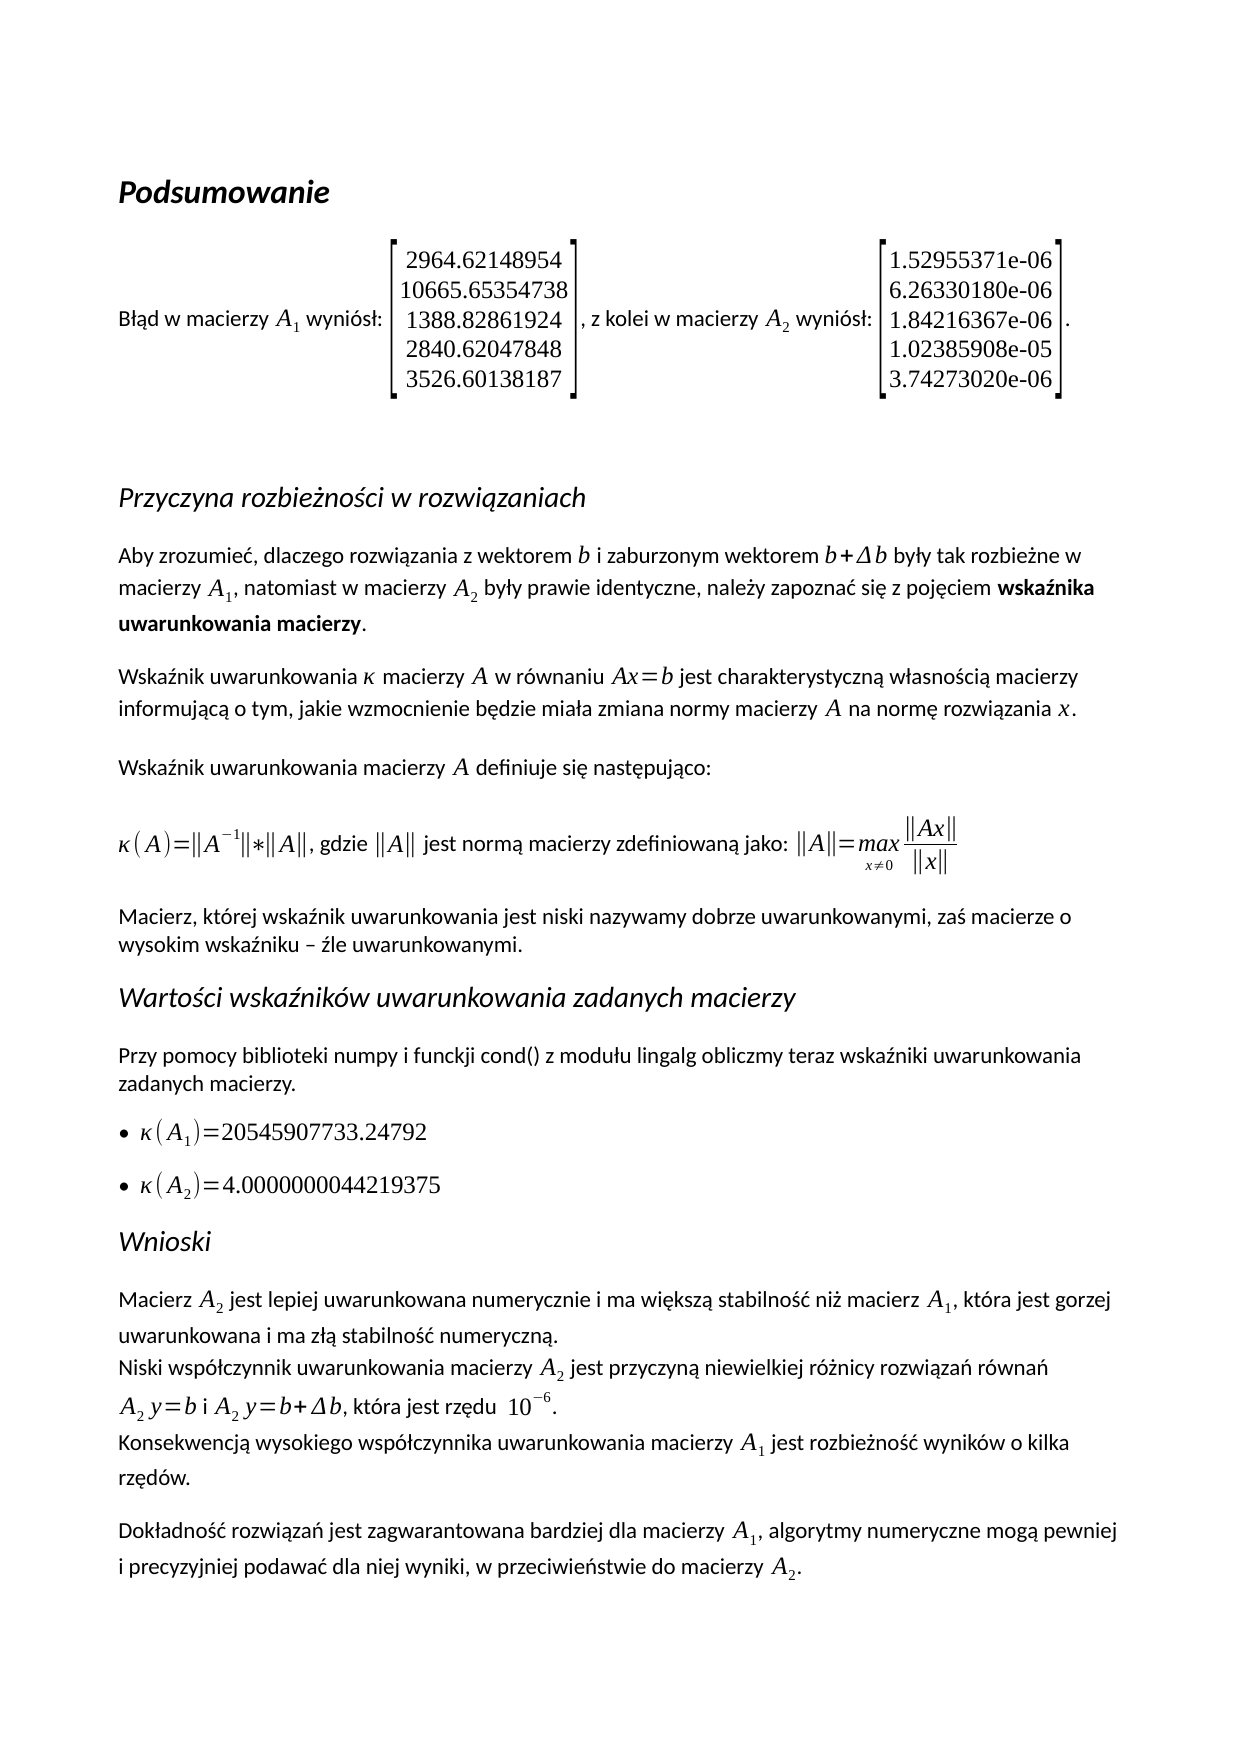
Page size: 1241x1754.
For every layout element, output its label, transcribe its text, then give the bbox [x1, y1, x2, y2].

text Aby zrozumieć, dlaczego rozwiązania z wektorem i zaburzonym wektorem były tak rozbieżne w macierzy , natomiast w macierzy były prawie identyczne, należy zapoznać się z pojęciem wskaźnika uwarunkowania macierzy. [118, 541, 1122, 637]
text • [118, 1118, 1122, 1150]
text Błąd w macierzy wyniósł: , z kolei w macierzy wyniósł: . [118, 239, 1122, 401]
text Przyczyna rozbieżności w rozwiązaniach [118, 479, 1122, 515]
text Macierz, której wskaźnik uwarunkowania jest niski nazywamy dobrze uwarunkowanymi, zaś macierze o wysokim wskaźniku – źle uwarunkowanymi. [118, 902, 1122, 958]
text Wnioski [118, 1223, 1122, 1259]
text Wartości wskaźników uwarunkowania zadanych macierzy [118, 979, 1122, 1015]
text Przy pomocy biblioteki numpy i funckji cond() z modułu lingalg obliczmy teraz wskaźniki uwarunkowania zadanych macierzy. [118, 1041, 1122, 1097]
text • [118, 1171, 1122, 1203]
text Podsumowanie [118, 171, 1122, 212]
text , gdzie jest normą macierzy zdefiniowaną jako: [118, 814, 1122, 876]
text Wskaźnik uwarunkowania macierzy definiuje się następująco: [118, 753, 1122, 781]
text Macierz jest lepiej uwarunkowana numerycznie i ma większą stabilność niż macierz , która jest gorzej uwarunkowana i ma złą stabilność numeryczną. Niski współczynnik uwarunkowania macierzy jest przyczyną niewielkiej różnicy rozwiązań równań i , która jest rzędu . Konsekwencją wysokiego współczynnika uwarunkowania macierzy jest rozbieżność wyników o kilka rzędów. [118, 1285, 1122, 1491]
text Wskaźnik uwarunkowania macierzy w równaniu jest charakterystyczną własnością macierzy informującą o tym, jakie wzmocnienie będzie miała zmiana normy macierzy na normę rozwiązania . [118, 662, 1122, 722]
text Dokładność rozwiązań jest zagwarantowana bardziej dla macierzy , algorytmy numeryczne mogą pewniej i precyzyjniej podawać dla niej wyniki, w przeciwieństwie do macierzy . [118, 1516, 1122, 1583]
